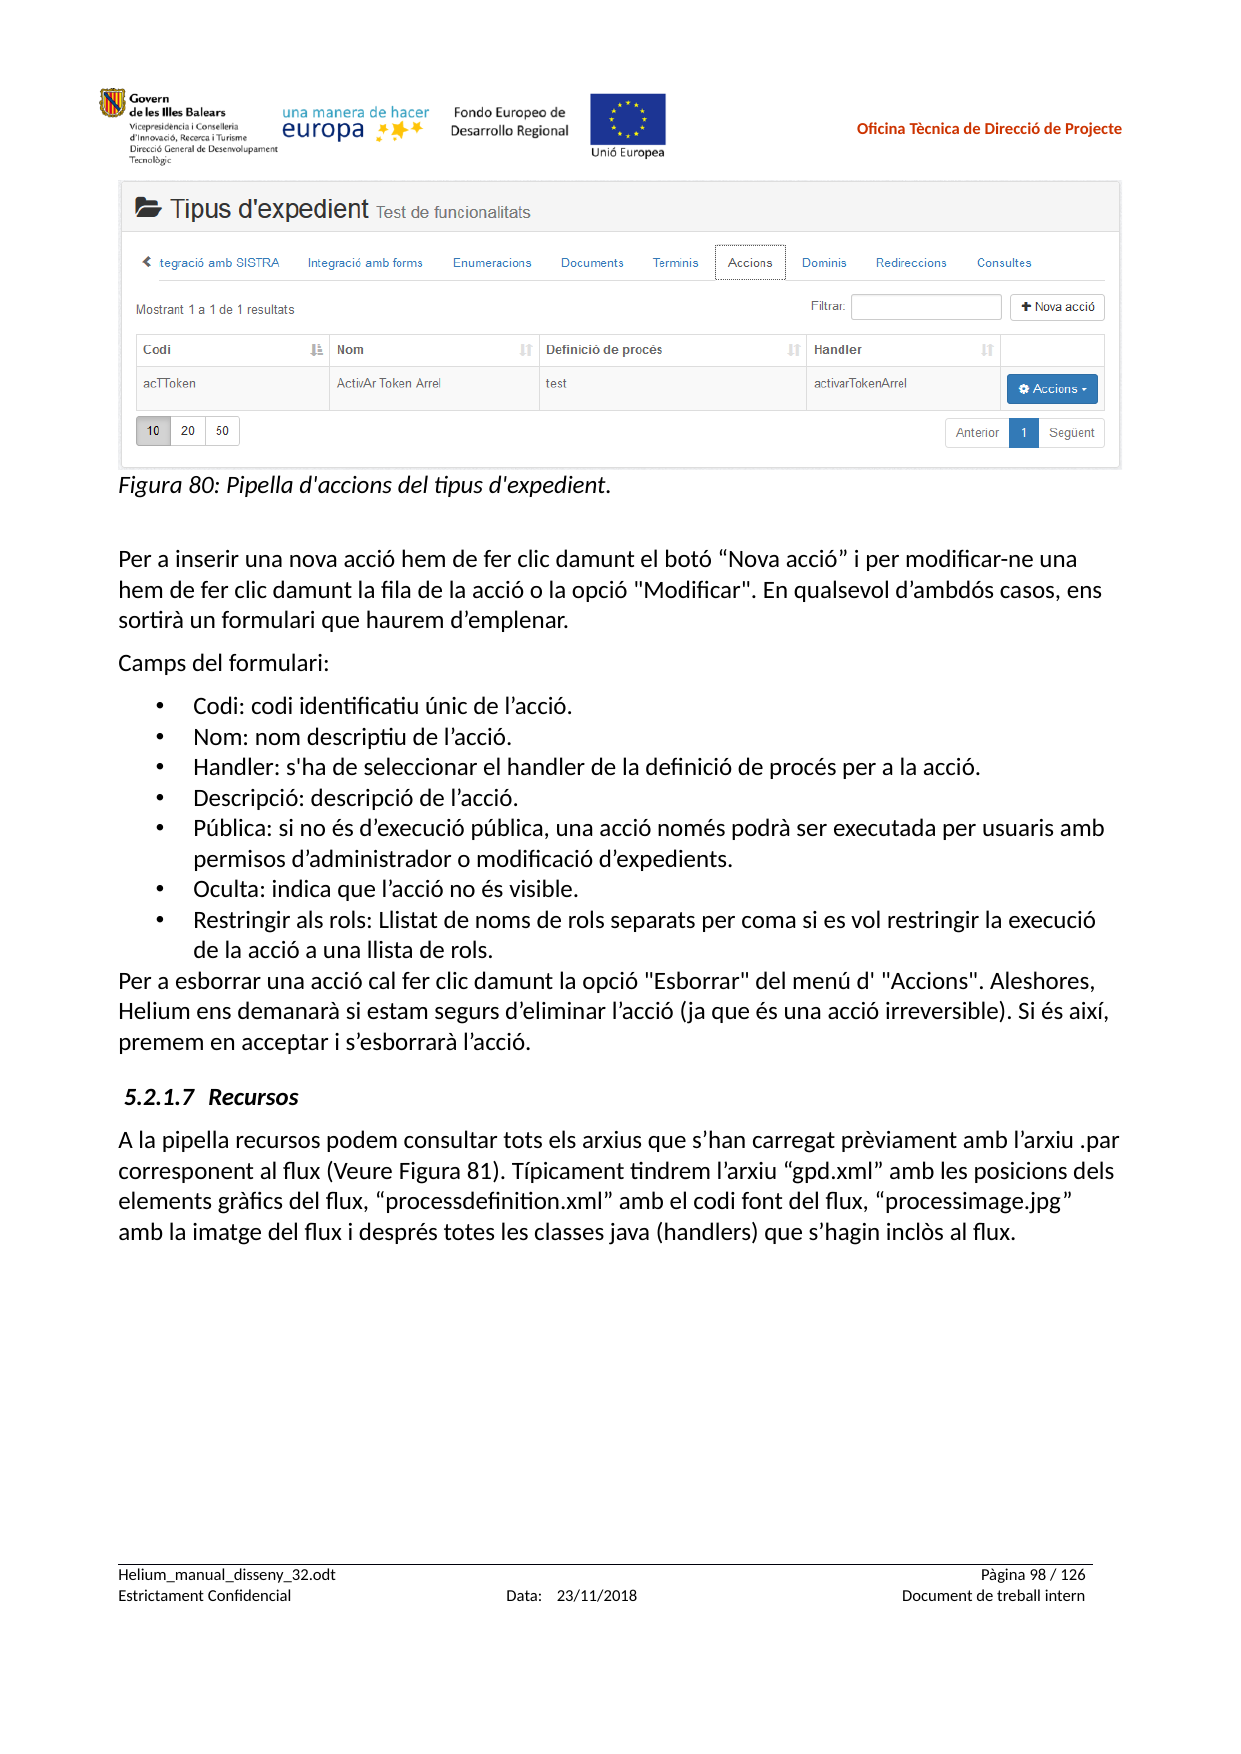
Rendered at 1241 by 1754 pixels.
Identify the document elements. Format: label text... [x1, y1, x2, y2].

list Codi: codi identificatiu únic de l’acció. [156, 690, 1122, 721]
picture [99, 87, 668, 166]
list Descripció: descripció de l’acció. [156, 782, 1122, 812]
list Handler: s'ha de seleccionar el handler de la definició de procés per a la acció. [156, 751, 1122, 782]
text Per a inserir una nova acció hem de fer clic damunt el botó “Nova acció” i per modificar-ne una hem de fer clic damunt la fila de la acció o la opció "Modificar". En qualsevol d’ambdós casos, ens sortirà un formulari que haurem d’emplenar. [118, 543, 1122, 635]
list Pública: si no és d’execució pública, una acció només podrà ser executada per usuaris amb permisos d’administrador o modificació d’expedients. [156, 812, 1122, 873]
subtitle Recursos [118, 1082, 1122, 1112]
picture [118, 180, 1123, 470]
text Per a esborrar una acció cal fer clic damunt la opció "Esborrar" del menú d' "Accions". Aleshores, Helium ens demanarà si estam segurs d’eliminar l’acció (ja que és una acció irreversible). Si és així, premem en acceptar i s’esborrarà l’acció. [118, 965, 1122, 1057]
list Restringir als rols: Llistat de noms de rols separats per coma si es vol restringir la execució de la acció a una llista de rols. [156, 904, 1122, 965]
text Camps del formulari: [118, 647, 1122, 678]
list Nom: nom descriptiu de l’acció. [156, 721, 1122, 751]
list Oculta: indica que l’acció no és visible. [156, 873, 1122, 904]
text Figura 80: Pipella d'accions del tipus d'expedient. [118, 470, 1122, 500]
text A la pipella recursos podem consultar tots els arxius que s’han carregat prèviament amb l’arxiu .par corresponent al flux (Veure Figura 81). Típicament tindrem l’arxiu “gpd.xml” amb les posicions dels elements gràfics del flux, “processdefinition.xml” amb el codi font del flux, “processimage.jpg” amb la imatge del flux i després totes les classes java (handlers) que s’hagin inclòs al flux. [118, 1124, 1122, 1246]
